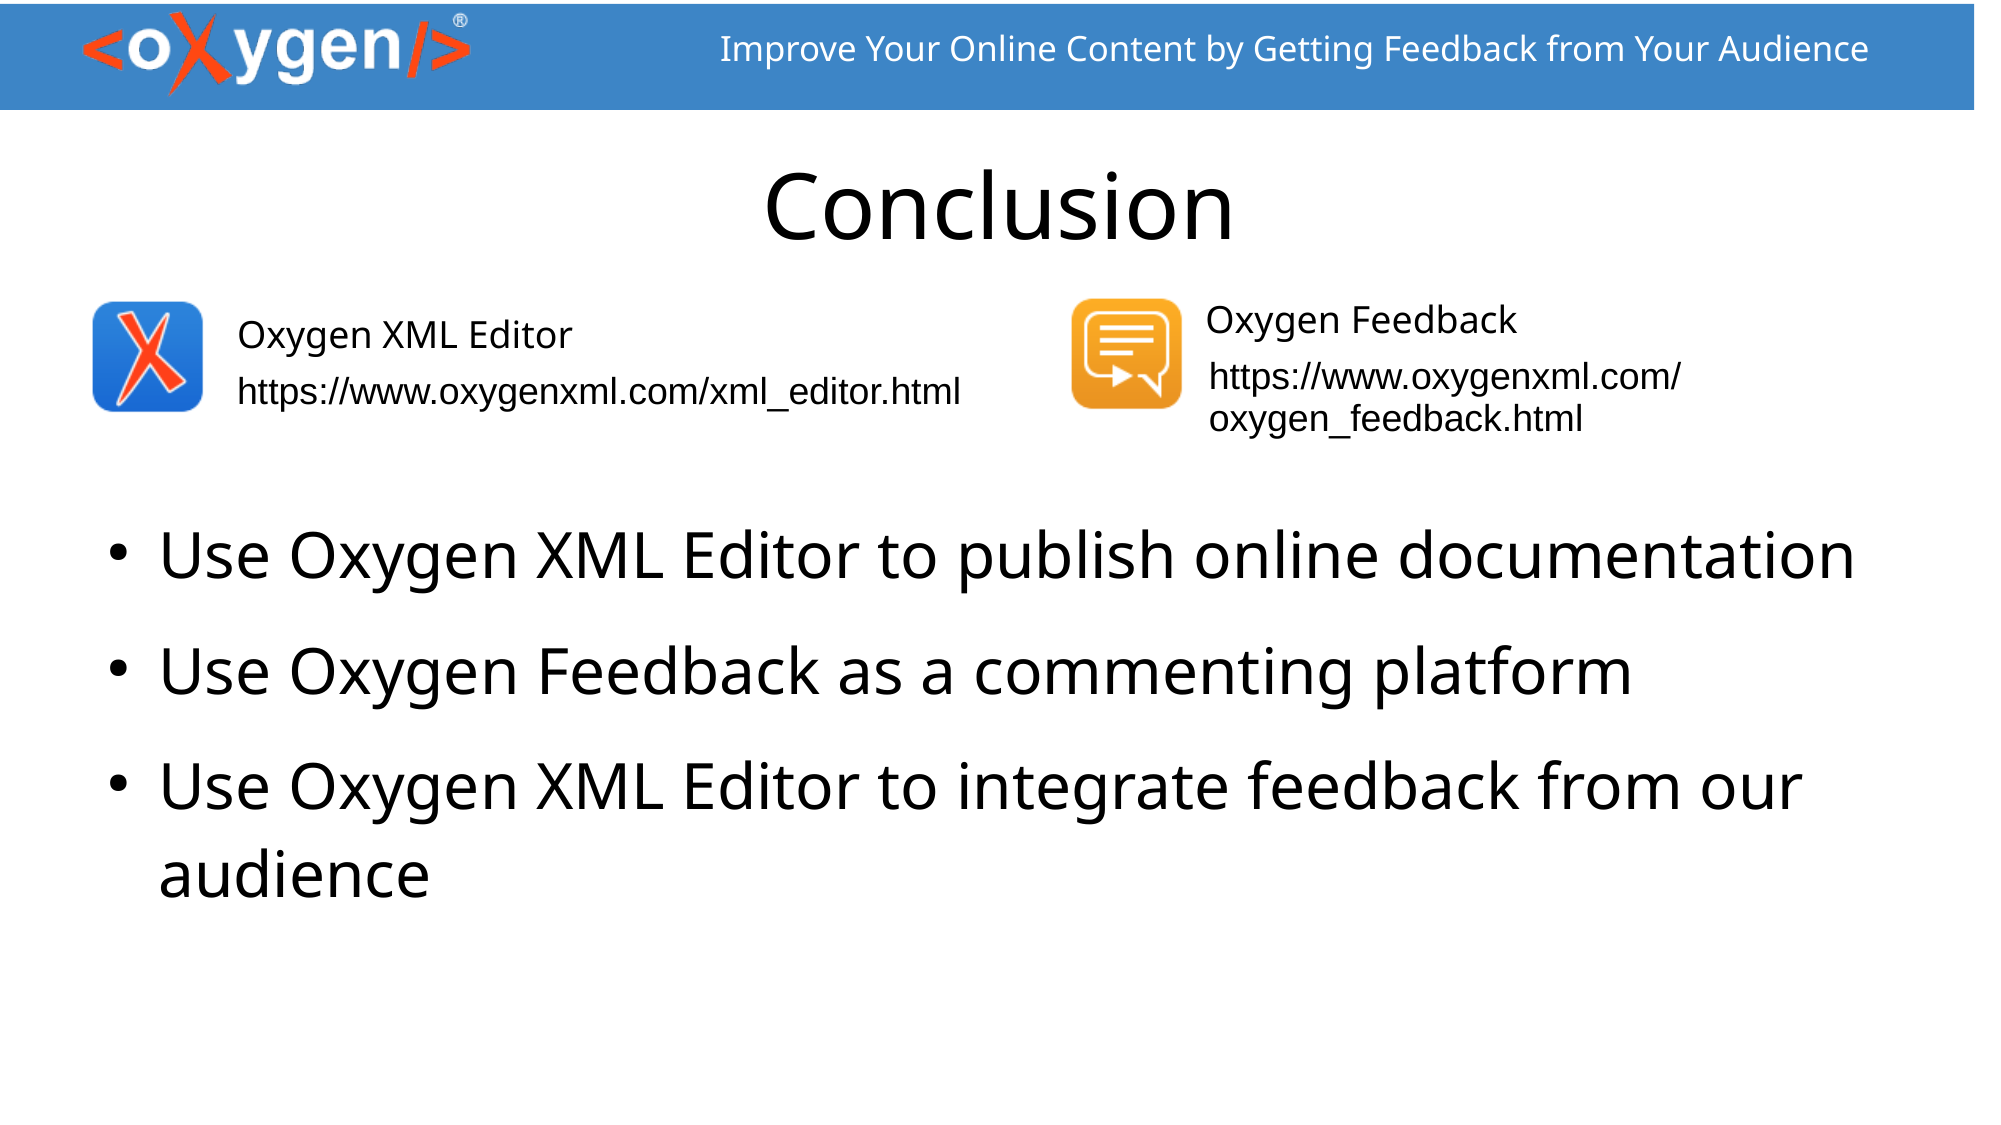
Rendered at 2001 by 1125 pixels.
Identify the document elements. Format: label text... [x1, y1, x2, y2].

title Conclusion [99, 109, 1900, 298]
list Use Oxygen XML Editor to publish online documentation Use Oxygen Feedback as a commenting platform Use Oxygen XML Editor to integrate feedback from our audience [90, 510, 1890, 989]
picture [85, 294, 211, 421]
picture [75, 0, 488, 106]
text_box https://www.oxygenxml.com/oxygen_feedback.html [1194, 348, 1981, 447]
text_box Oxygen XML Editor [222, 301, 611, 361]
picture [1064, 291, 1190, 417]
text_box https://www.oxygenxml.com/xml_editor.html [222, 363, 977, 421]
text_box Oxygen Feedback [1190, 286, 1556, 346]
